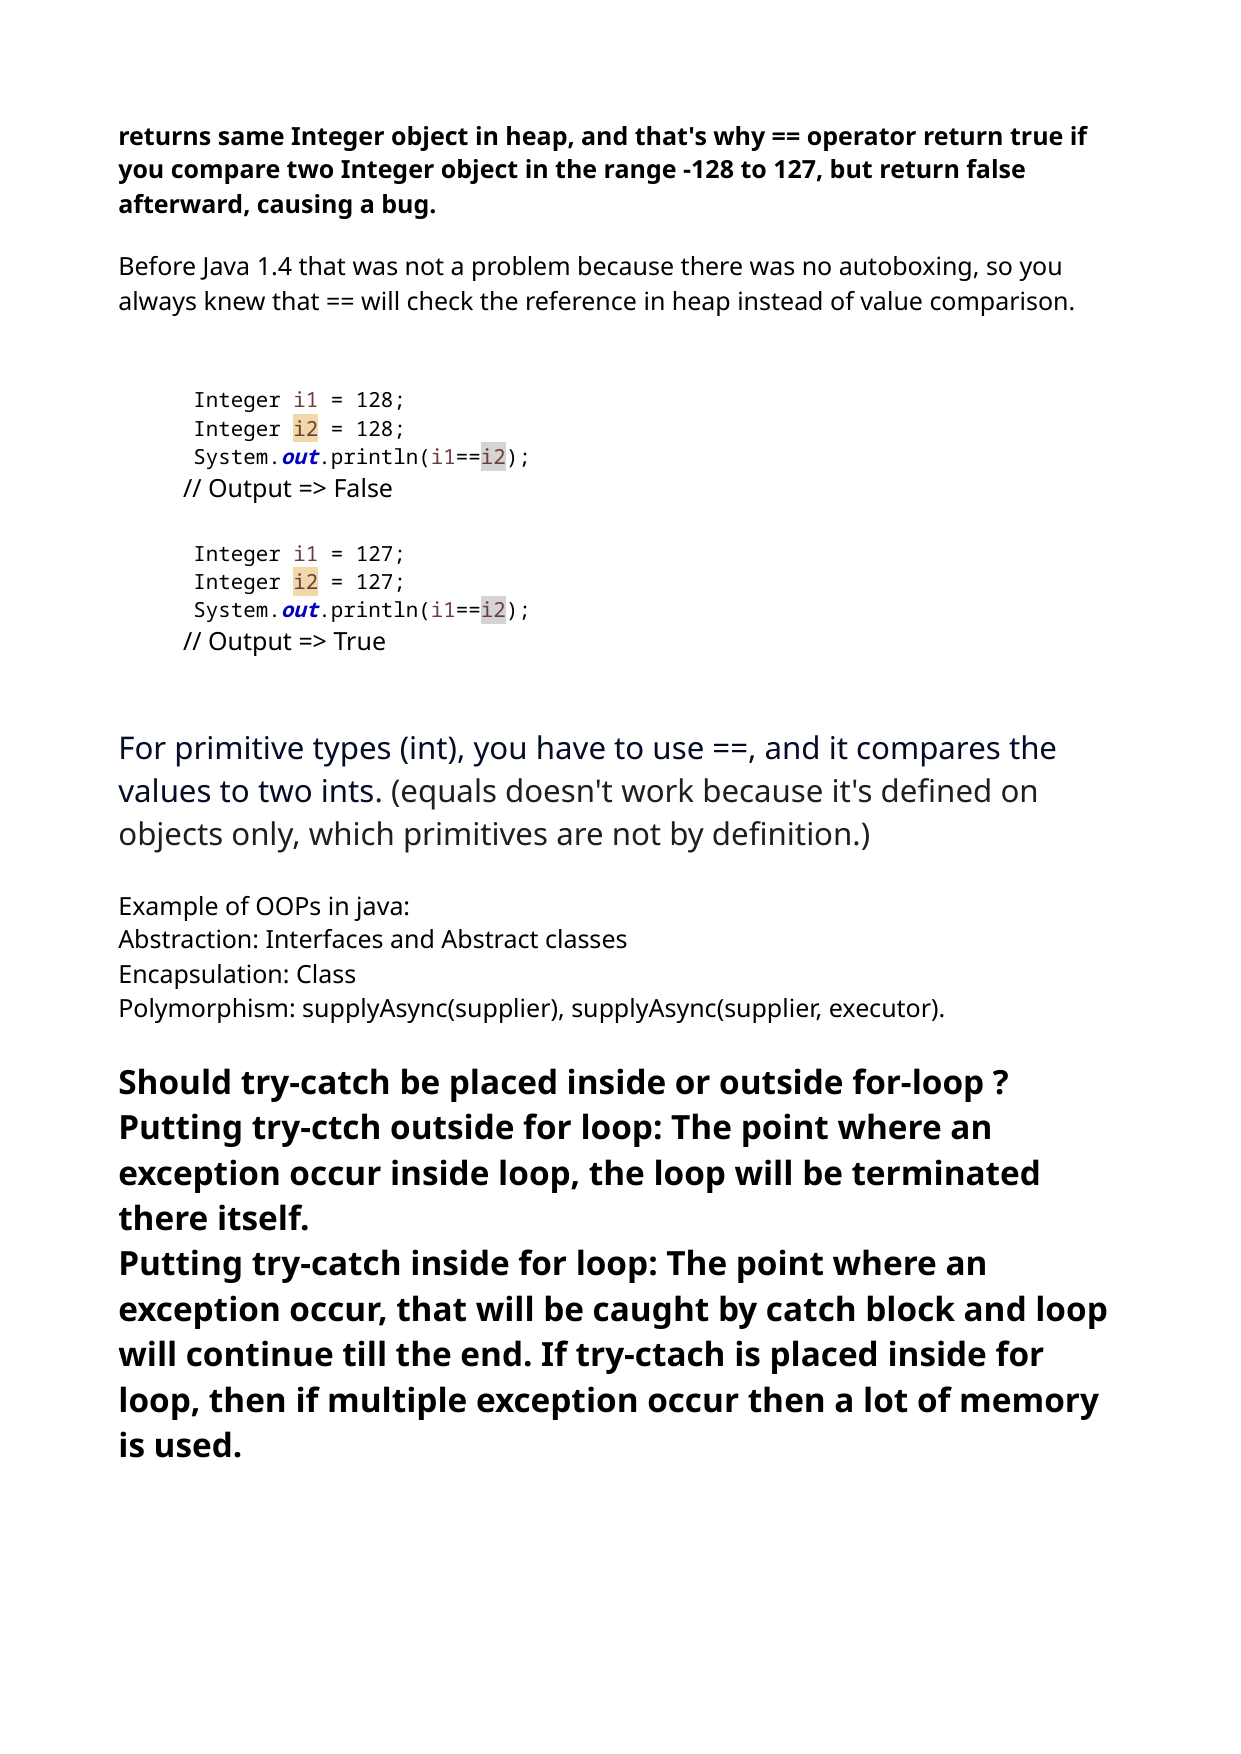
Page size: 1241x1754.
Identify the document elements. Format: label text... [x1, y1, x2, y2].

text System.out.println(i1==i2); // Output => False [118, 442, 1122, 505]
text Integer i2 = 128; [118, 414, 1122, 442]
text Putting try-catch inside for loop: The point where an exception occur, that will be caught by catch block and loop will continue till the end. If try-ctach is placed inside for loop, then if multiple exception occur then a lot of memory is used. [118, 1240, 1122, 1467]
text Abstraction: Interfaces and Abstract classes [118, 922, 1122, 956]
text System.out.println(i1==i2); // Output => True [118, 596, 1122, 658]
text Encapsulation: Class [118, 956, 1122, 990]
text For primitive types (int), you have to use ==, and it compares the values to two ints. (equals doesn't work because it's defined on objects only, which primitives are not by definition.) [118, 726, 1122, 854]
text Example of OOPs in java: [118, 888, 1122, 922]
text Integer i2 = 127; [118, 567, 1122, 596]
text Integer i1 = 127; [118, 539, 1122, 567]
text Before Java 1.4 that was not a problem because there was no autoboxing, so you always knew that == will check the reference in heap instead of value comparison. Integer i1 = 128; [118, 249, 1122, 414]
text returns same Integer object in heap, and that's why == operator return true if you compare two Integer object in the range -128 to 127, but return false afterward, causing a bug. [118, 118, 1122, 249]
text Putting try-ctch outside for loop: The point where an exception occur inside loop, the loop will be terminated there itself. [118, 1104, 1122, 1240]
text Should try-catch be placed inside or outside for-loop ? [118, 1058, 1122, 1104]
text Polymorphism: supplyAsync(supplier), supplyAsync(supplier, executor). [118, 990, 1122, 1024]
